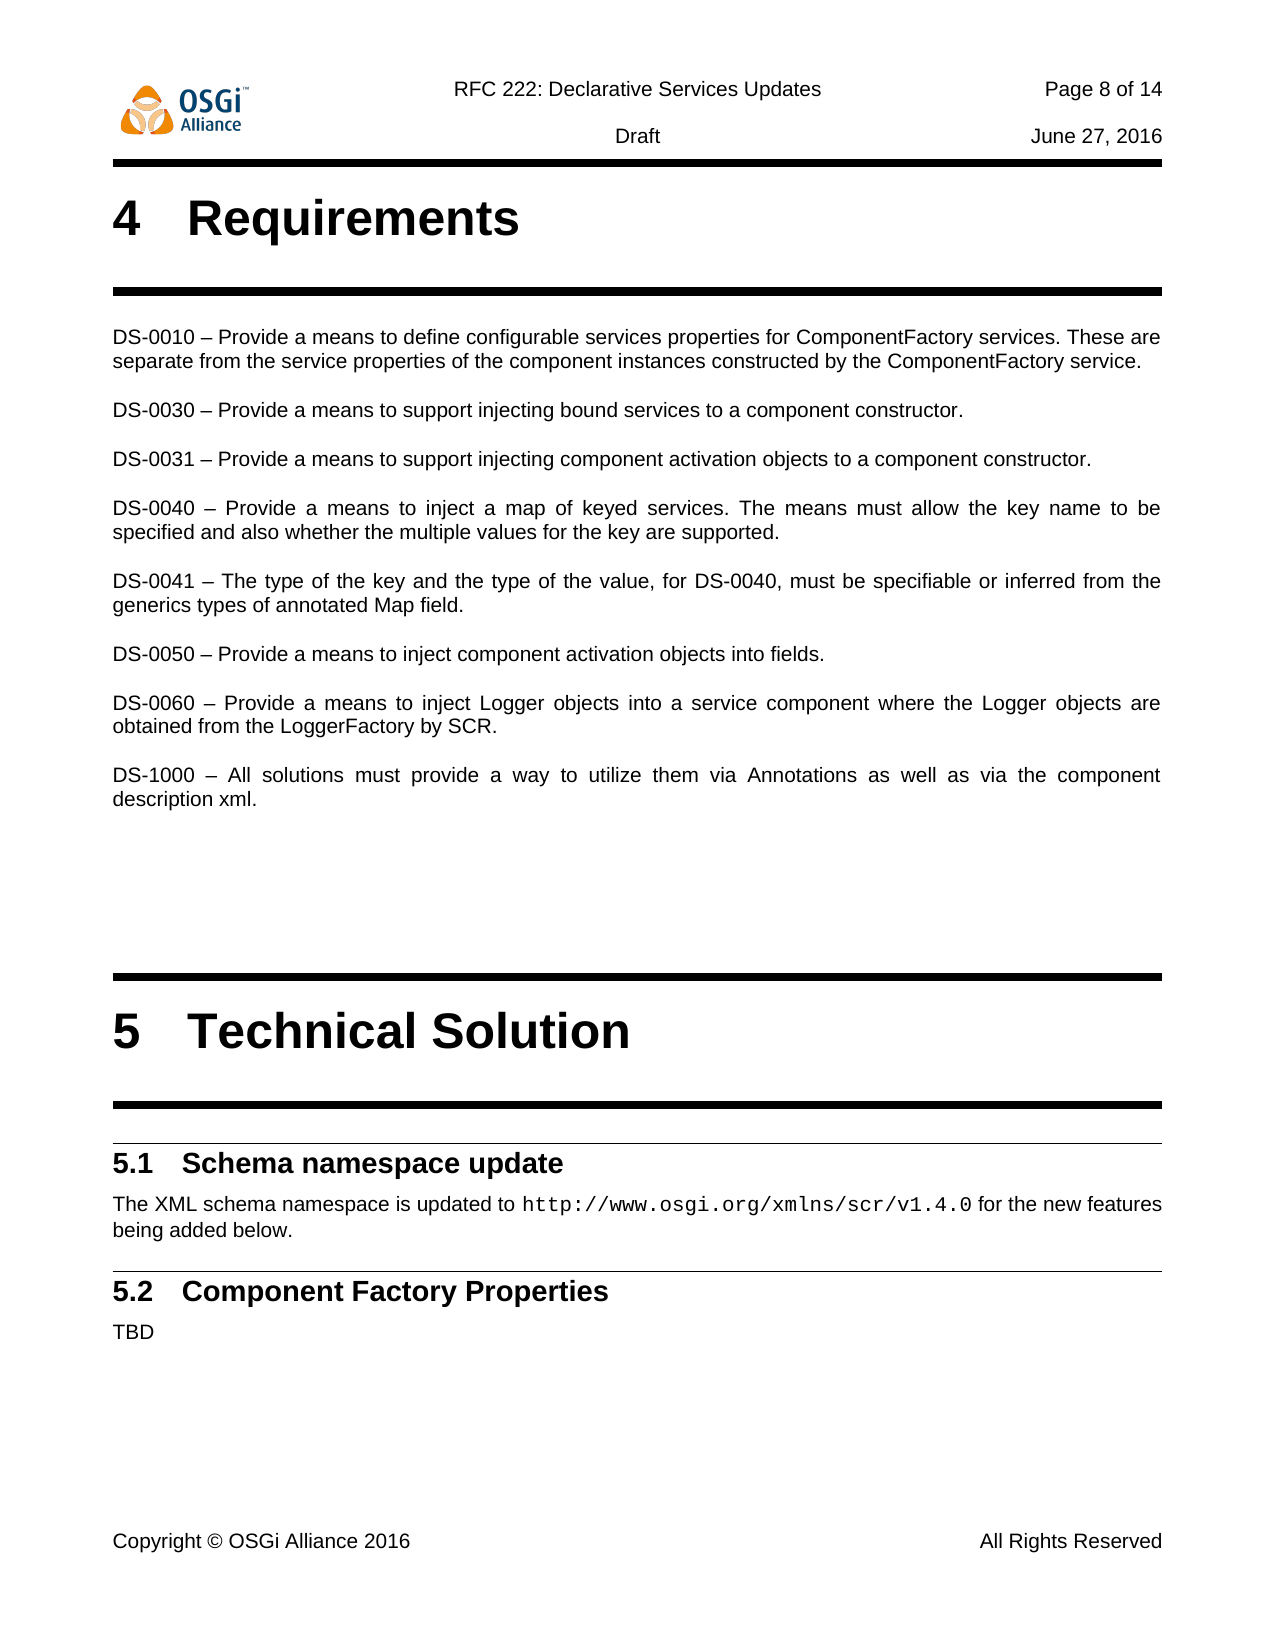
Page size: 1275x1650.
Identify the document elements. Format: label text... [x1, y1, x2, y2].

subtitle Schema namespace update [112, 1144, 1162, 1179]
text The XML schema namespace is updated to http://www.osgi.org/xmlns/scr/v1.4.0 for the new features being added below. [112, 1192, 1162, 1242]
text DS-0010 – Provide a means to define configurable services properties for ComponentFactory services. These are separate from the service properties of the component instances constructed by the ComponentFactory service. [112, 325, 1162, 373]
text DS-0060 – Provide a means to inject Logger objects into a service component where the Logger objects are obtained from the LoggerFactory by SCR. [112, 690, 1162, 738]
subtitle Requirements [112, 160, 1162, 296]
text DS-0041 – The type of the key and the type of the value, for DS-0040, must be specifiable or inferred from the generics types of annotated Map field. [112, 568, 1162, 616]
subtitle Component Factory Properties [112, 1272, 1162, 1307]
text DS-0050 – Provide a means to inject component activation objects into fields. [112, 641, 1162, 665]
picture [113, 78, 257, 142]
text TBD [112, 1320, 1162, 1344]
text DS-0030 – Provide a means to support injecting bound services to a component constructor. [112, 398, 1162, 422]
text DS-1000 – All solutions must provide a way to utilize them via Annotations as well as via the component description xml. [112, 763, 1162, 811]
subtitle Technical Solution [112, 974, 1162, 1109]
text DS-0040 – Provide a means to inject a map of keyed services. The means must allow the key name to be specified and also whether the multiple values for the key are supported. [112, 496, 1162, 543]
text DS-0031 – Provide a means to support injecting component activation objects to a component constructor. [112, 447, 1162, 471]
